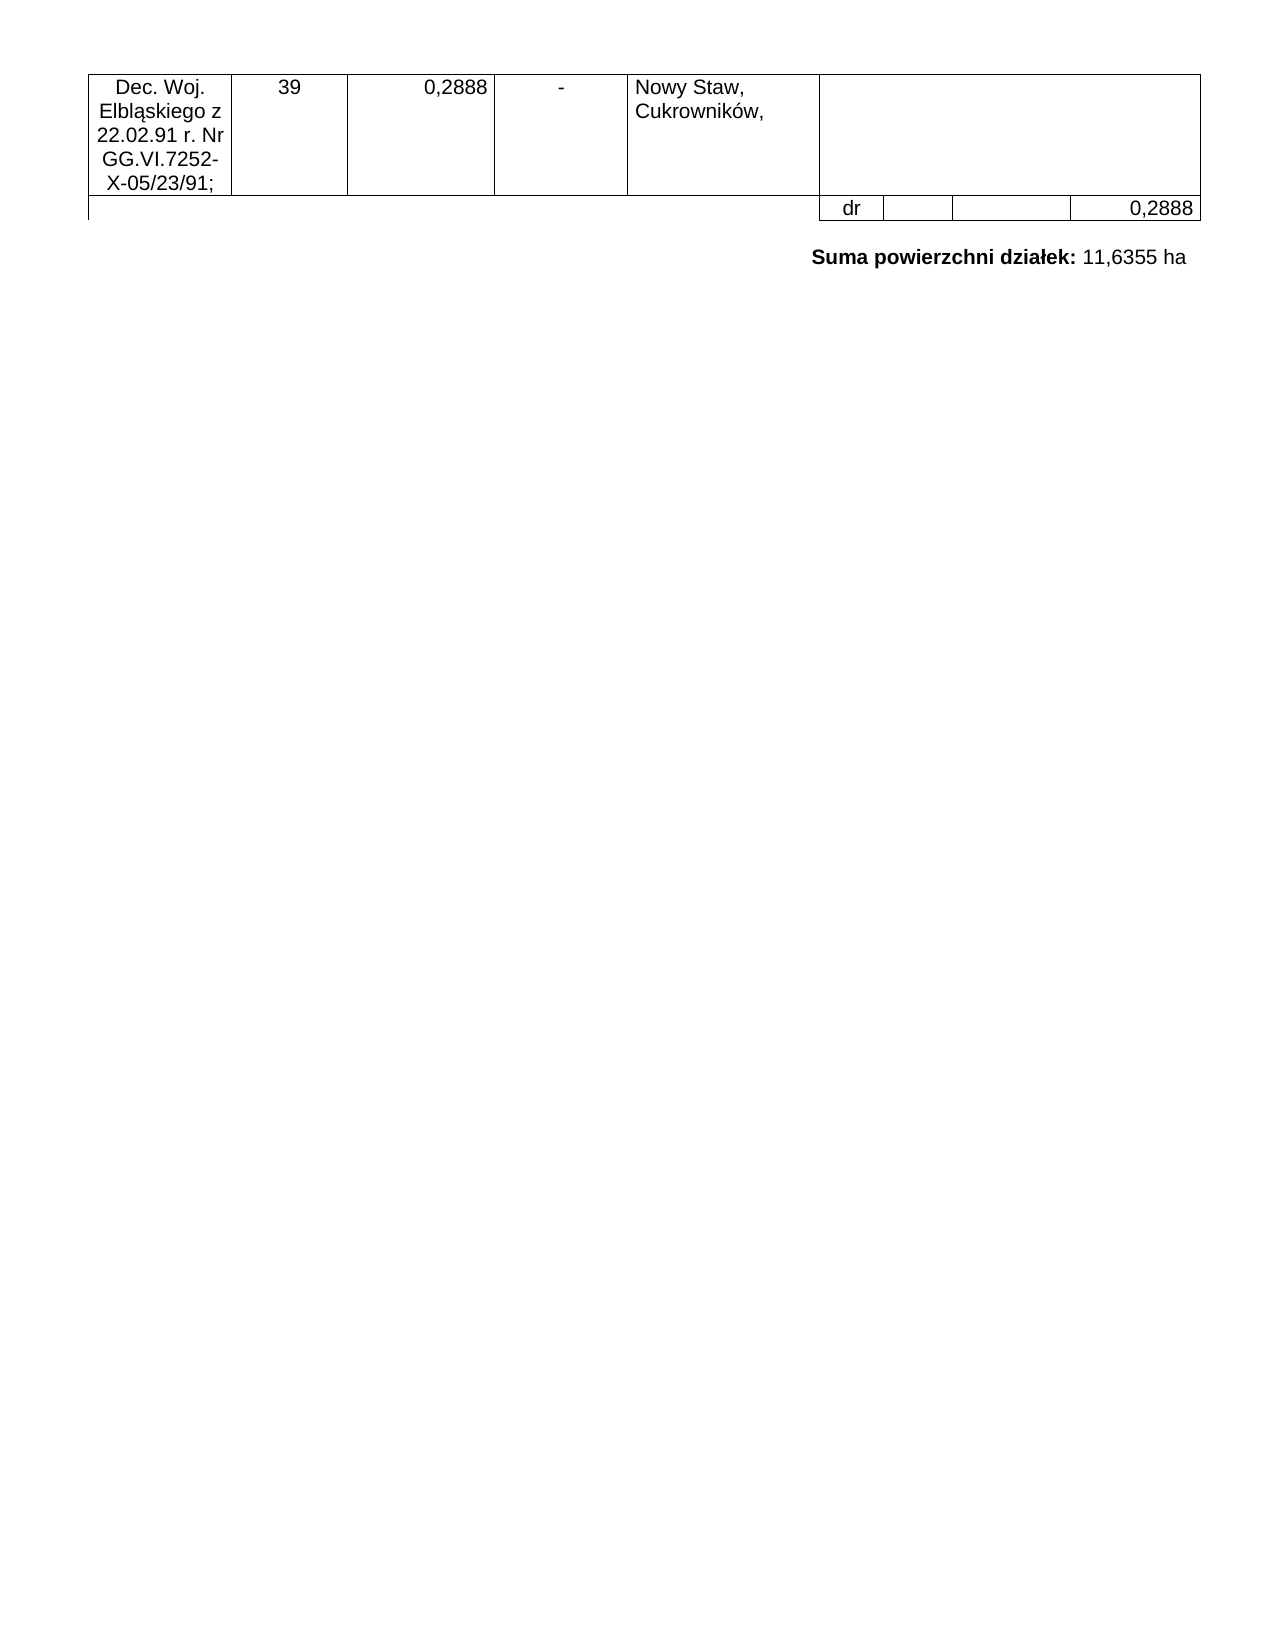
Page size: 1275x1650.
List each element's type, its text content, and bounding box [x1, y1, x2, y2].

table_cell - [495, 75, 627, 194]
table_cell [820, 75, 1200, 194]
table_cell Dec. Woj. Elbląskiego z 22.02.91 r. Nr GG.VI.7252-X-05/23/91; [89, 75, 231, 194]
table_cell 0,2888 [1071, 196, 1200, 219]
table_cell Nowy Staw, Cukrowników, [628, 75, 819, 194]
table_cell 39 [232, 75, 347, 194]
table_cell 0,2888 [348, 75, 494, 194]
table_cell [89, 196, 819, 219]
text Suma powierzchni działek: 11,6355 ha [89, 244, 1186, 268]
table_cell dr [820, 196, 883, 219]
table_cell [953, 196, 1070, 219]
table_cell [884, 196, 952, 219]
